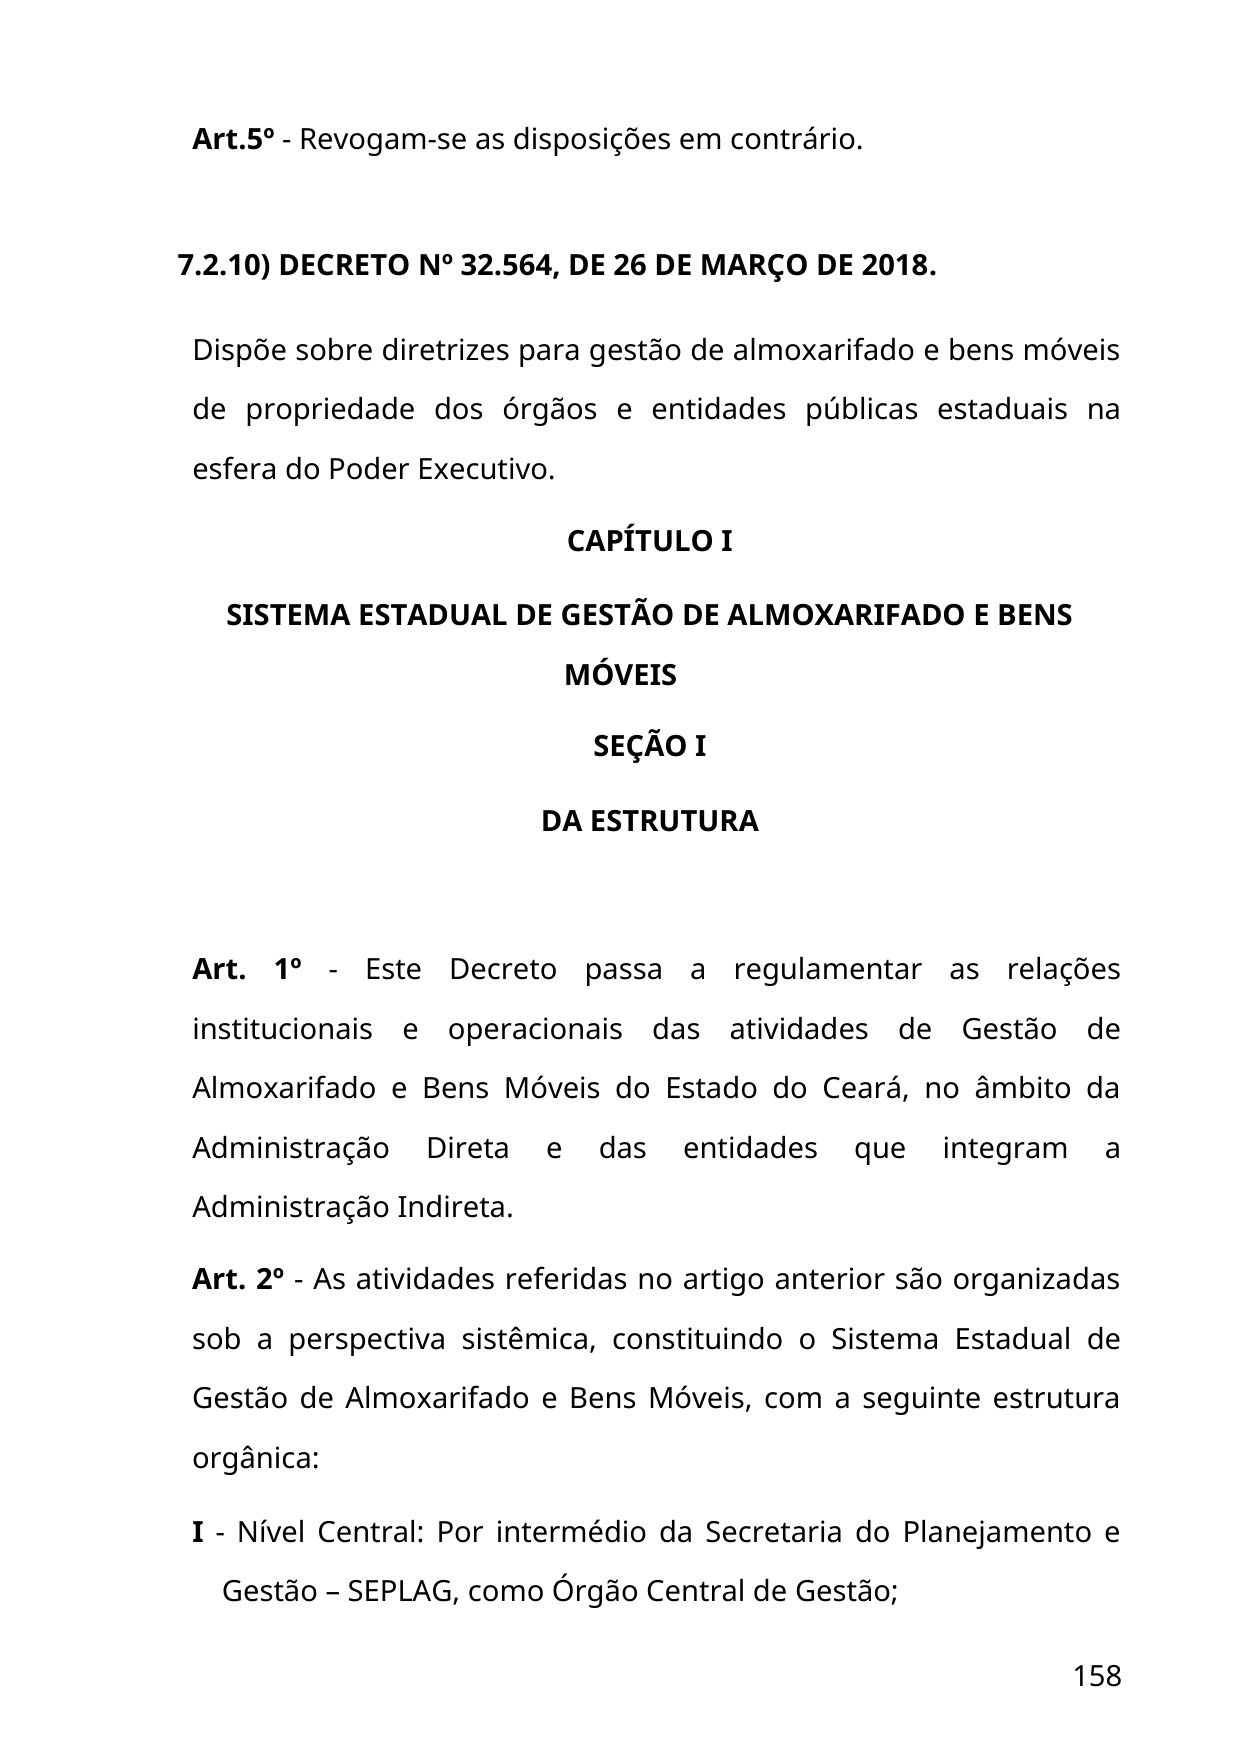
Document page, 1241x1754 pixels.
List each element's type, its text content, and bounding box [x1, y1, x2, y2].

text SEÇÃO I [118, 726, 1122, 765]
text DA ESTRUTURA [118, 800, 1122, 840]
text SISTEMA ESTADUAL DE GESTÃO DE ALMOXARIFADO E BENS MÓVEIS [118, 594, 1122, 693]
text Art.5º - Revogam-se as disposições em contrário. [192, 118, 1122, 158]
text 7.2.10) Decreto Nº 32.564, de 26 de março de 2018. [118, 244, 1122, 284]
text Art. 2º - As atividades referidas no artigo anterior são organizadas sob a perspectiva sistêmica, constituindo o Sistema Estadual de Gestão de Almoxarifado e Bens Móveis, com a seguinte estrutura orgânica: [192, 1258, 1122, 1477]
text Dispõe sobre diretrizes para gestão de almoxarifado e bens móveis de propriedade dos órgãos e entidades públicas estaduais na esfera do Poder Executivo. [192, 329, 1122, 488]
text Art. 1º - Este Decreto passa a regulamentar as relações institucionais e operacionais das atividades de Gestão de Almoxarifado e Bens Móveis do Estado do Ceará, no âmbito da Administração Direta e das entidades que integram a Administração Indireta. [192, 948, 1122, 1226]
text I - Nível Central: Por intermédio da Secretaria do Planejamento e Gestão – SEPLAG, como Órgão Central de Gestão; [192, 1511, 1122, 1610]
text CAPÍTULO I [118, 520, 1122, 560]
